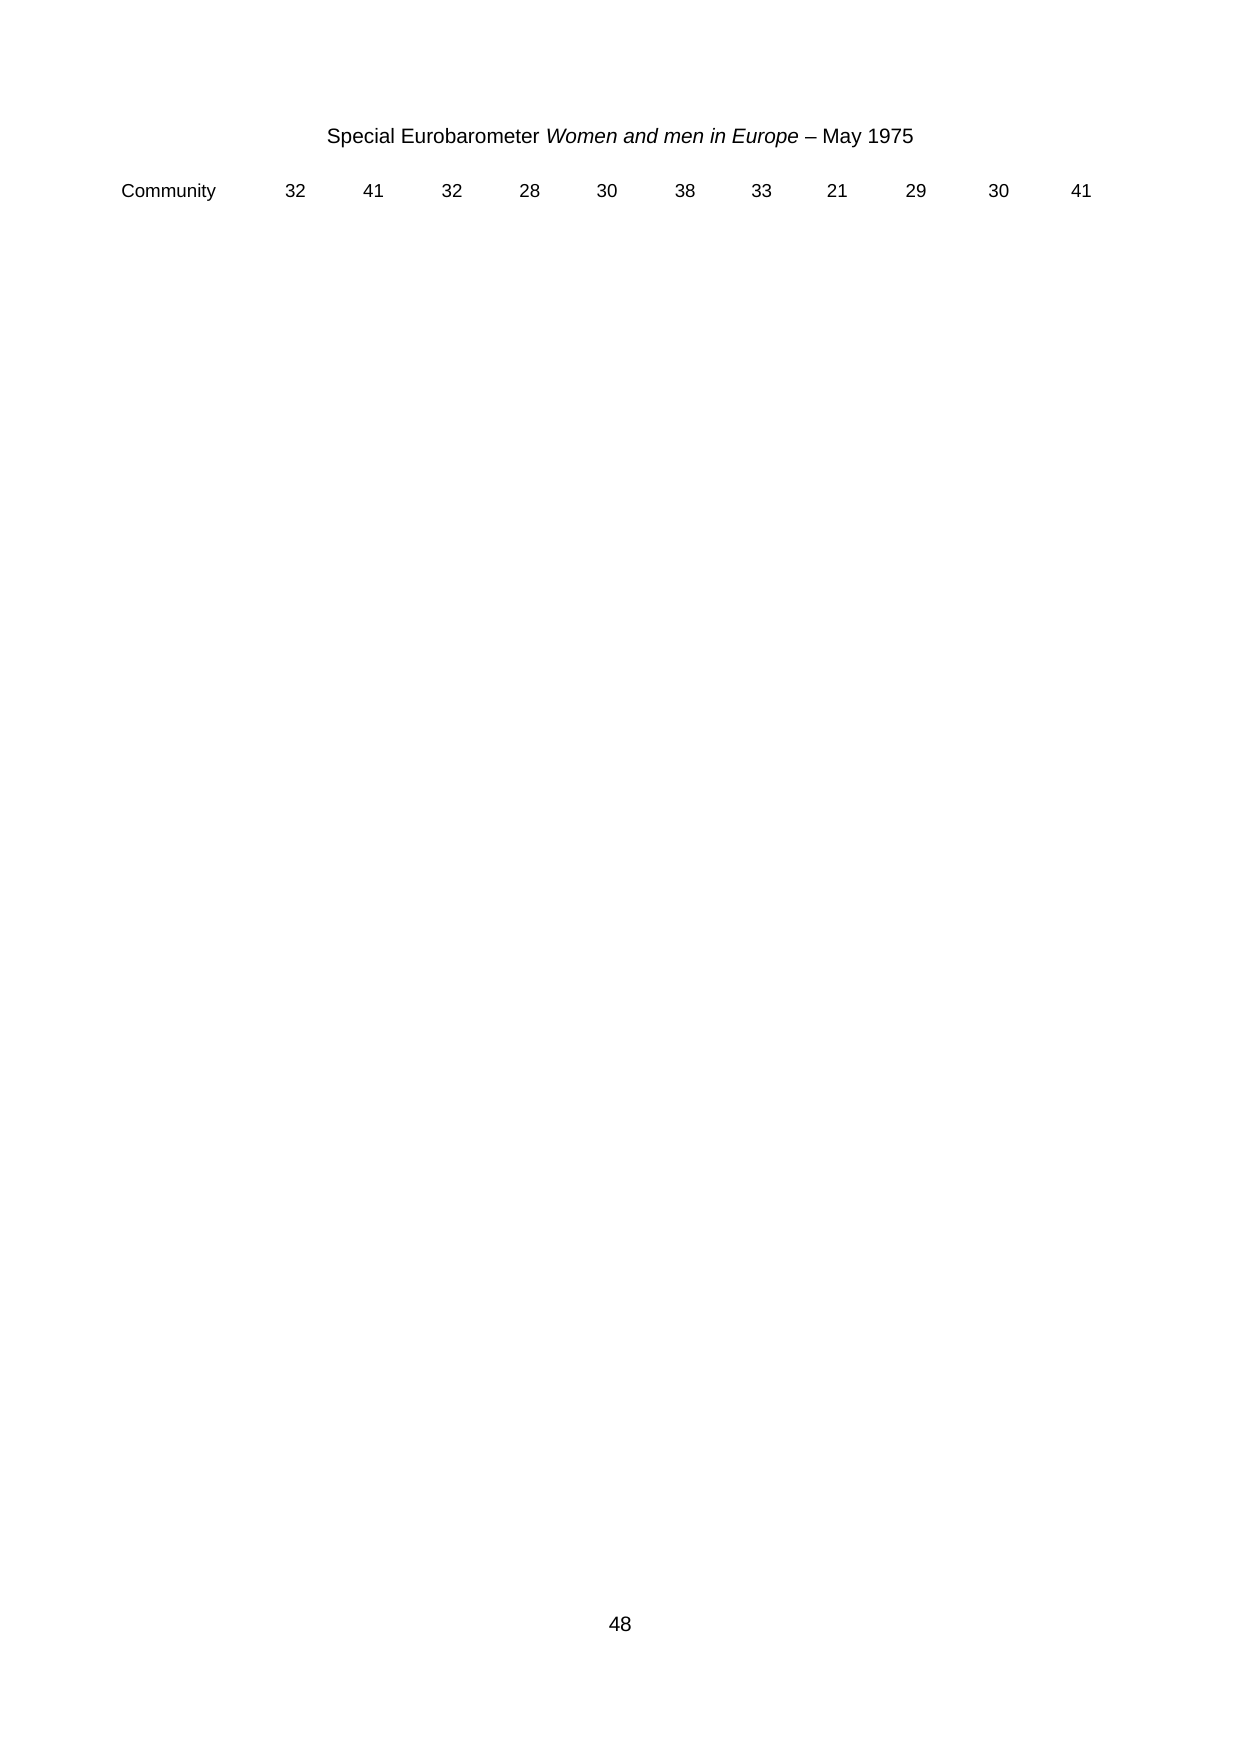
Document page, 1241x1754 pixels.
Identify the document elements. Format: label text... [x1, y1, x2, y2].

table_cell 30 [957, 178, 1040, 205]
table_cell 32 [255, 178, 335, 205]
table_cell 41 [335, 178, 412, 205]
table_cell 28 [492, 178, 567, 205]
table_cell 29 [875, 178, 957, 205]
table_cell 41 [1040, 178, 1122, 205]
table_cell Community [118, 178, 255, 205]
table_cell 38 [647, 178, 723, 205]
table_cell 21 [800, 178, 874, 205]
table_cell 30 [567, 178, 647, 205]
table_cell 32 [412, 178, 492, 205]
table_cell 33 [723, 178, 799, 205]
